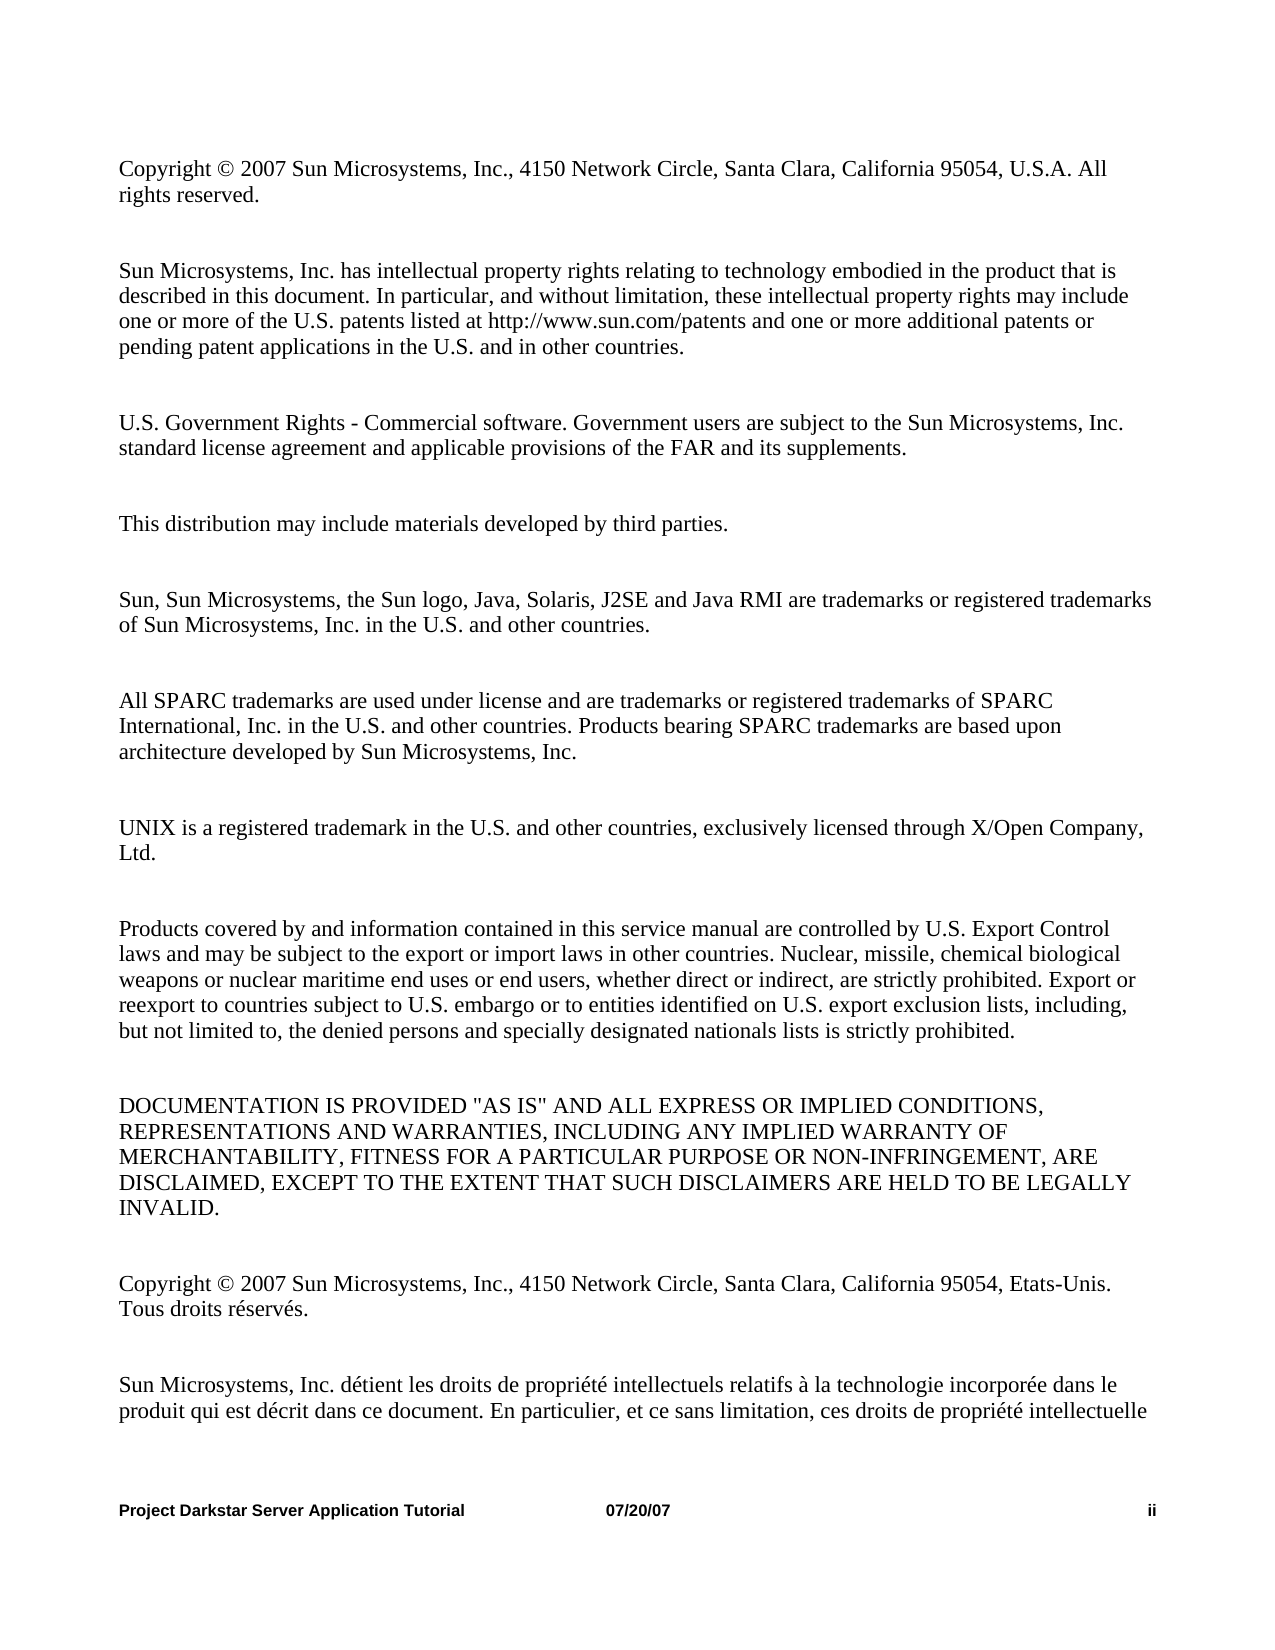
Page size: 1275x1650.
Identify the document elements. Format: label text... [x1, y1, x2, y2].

text U.S. Government Rights - Commercial software. Government users are subject to the Sun Microsystems, Inc. standard license agreement and applicable provisions of the FAR and its supplements. [118, 410, 1156, 461]
text Sun Microsystems, Inc. has intellectual property rights relating to technology embodied in the product that is described in this document. In particular, and without limitation, these intellectual property rights may include one or more of the U.S. patents listed at http://www.sun.com/patents and one or more additional patents or pending patent applications in the U.S. and in other countries. [118, 258, 1156, 359]
text Sun Microsystems, Inc. détient les droits de propriété intellectuels relatifs à la technologie incorporée dans le produit qui est décrit dans ce document. En particulier, et ce sans limitation, ces droits de propriété intellectuelle [118, 1372, 1156, 1423]
text DOCUMENTATION IS PROVIDED "AS IS" AND ALL EXPRESS OR IMPLIED CONDITIONS, REPRESENTATIONS AND WARRANTIES, INCLUDING ANY IMPLIED WARRANTY OF MERCHANTABILITY, FITNESS FOR A PARTICULAR PURPOSE OR NON-INFRINGEMENT, ARE DISCLAIMED, EXCEPT TO THE EXTENT THAT SUCH DISCLAIMERS ARE HELD TO BE LEGALLY INVALID. [118, 1093, 1156, 1221]
text All SPARC trademarks are used under license and are trademarks or registered trademarks of SPARC International, Inc. in the U.S. and other countries. Products bearing SPARC trademarks are based upon architecture developed by Sun Microsystems, Inc. [118, 688, 1156, 764]
text Sun, Sun Microsystems, the Sun logo, Java, Solaris, J2SE and Java RMI are trademarks or registered trademarks of Sun Microsystems, Inc. in the U.S. and other countries. [118, 587, 1156, 638]
text Products covered by and information contained in this service manual are controlled by U.S. Export Control laws and may be subject to the export or import laws in other countries. Nuclear, missile, chemical biological weapons or nuclear maritime end uses or end users, whether direct or indirect, are strictly prohibited. Export or reexport to countries subject to U.S. embargo or to entities identified on U.S. export exclusion lists, including, but not limited to, the denied persons and specially designated nationals lists is strictly prohibited. [118, 916, 1156, 1043]
text This distribution may include materials developed by third parties. [118, 511, 1156, 536]
text Copyright © 2007 Sun Microsystems, Inc., 4150 Network Circle, Santa Clara, California 95054, U.S.A. All rights reserved. [118, 156, 1156, 207]
text Copyright © 2007 Sun Microsystems, Inc., 4150 Network Circle, Santa Clara, California 95054, Etats-Unis. Tous droits réservés. [118, 1271, 1156, 1322]
text UNIX is a registered trademark in the U.S. and other countries, exclusively licensed through X/Open Company, Ltd. [118, 815, 1156, 866]
